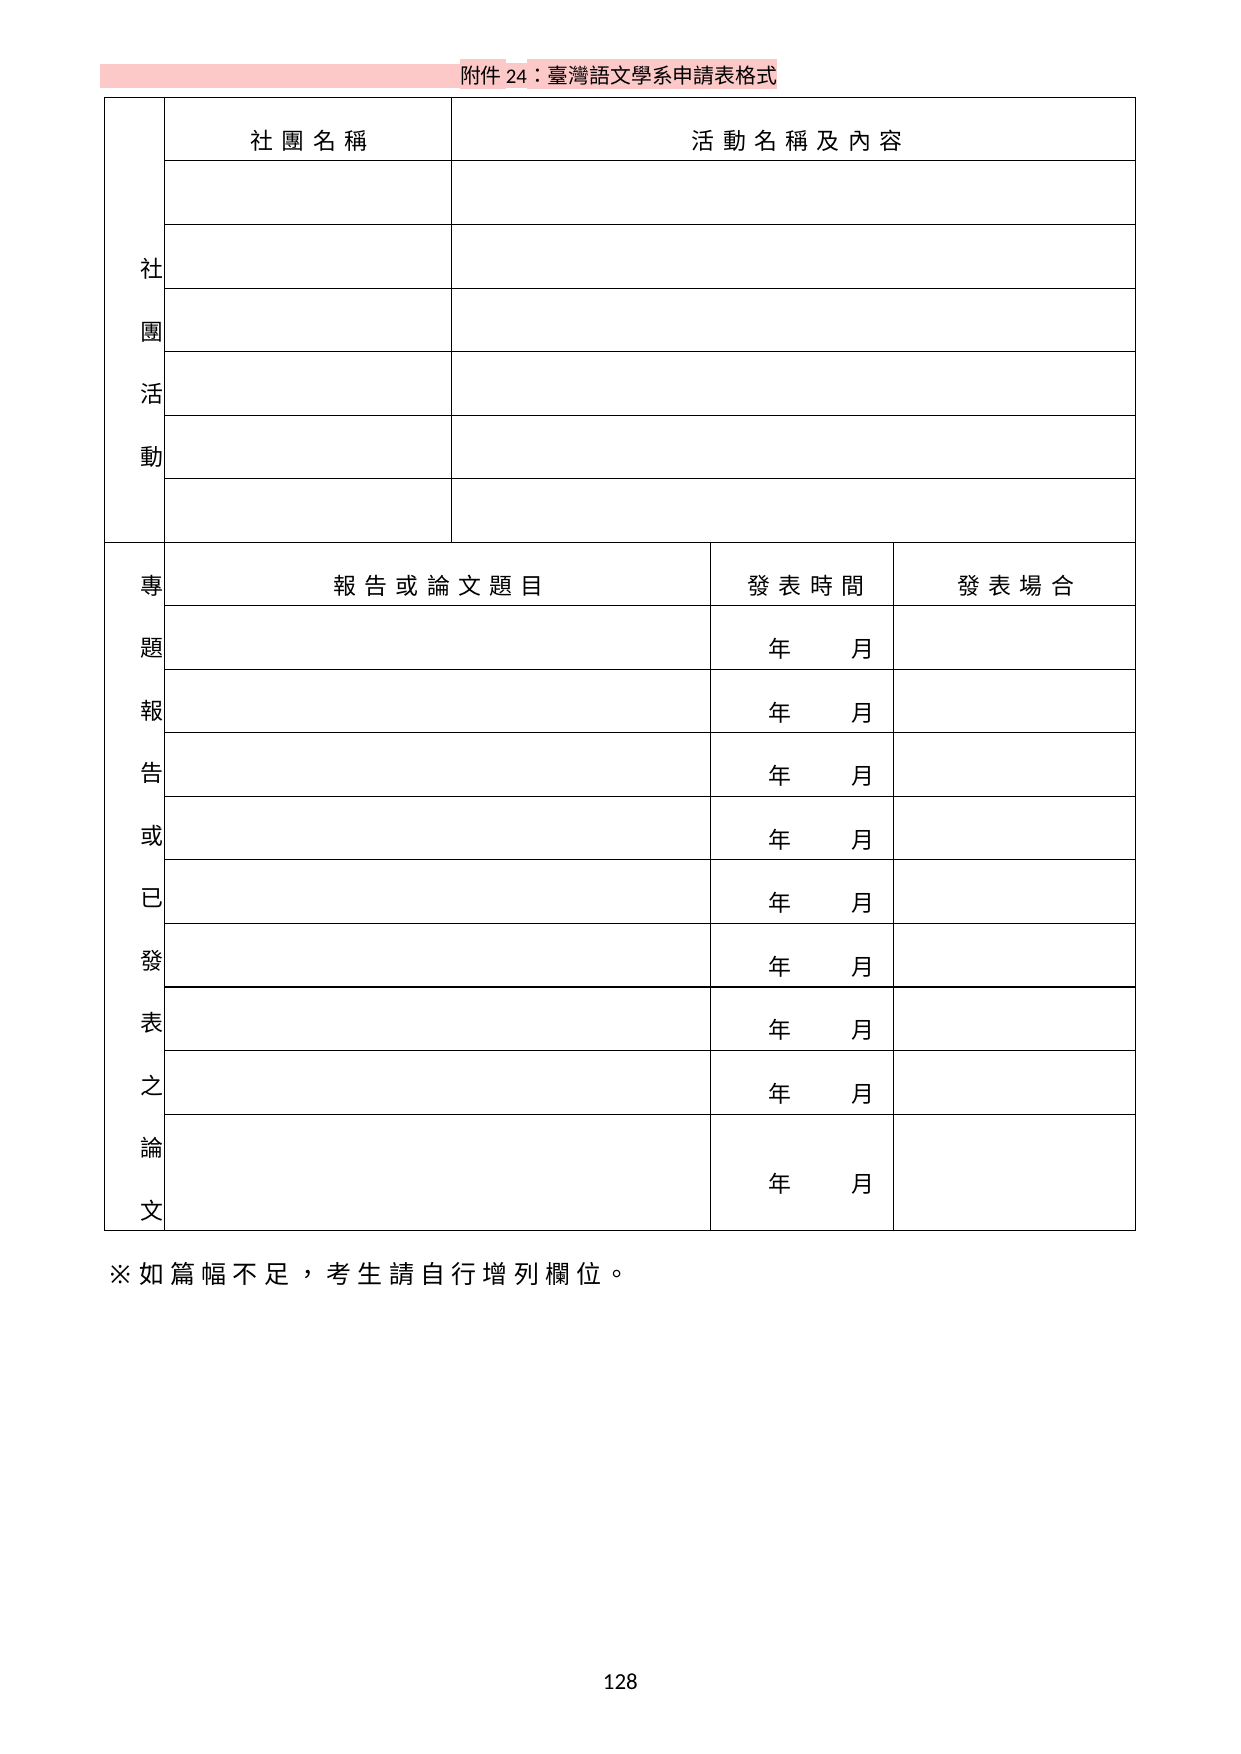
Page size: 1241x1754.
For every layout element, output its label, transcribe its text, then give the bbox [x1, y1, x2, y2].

table_cell [165, 289, 451, 351]
table_cell 報告或論文題目 [165, 543, 710, 605]
table_cell [165, 479, 451, 542]
table_cell 年 月 [711, 1115, 893, 1230]
text ※如篇幅不足，考生請自行增列欄位。 [104, 1231, 1136, 1294]
table_cell [894, 988, 1135, 1050]
table_cell 發表場合 [894, 543, 1135, 605]
table_cell [165, 1115, 710, 1230]
table_cell 社團活動 [105, 98, 164, 542]
table_cell [165, 797, 710, 859]
table_cell 年 月 [711, 797, 893, 859]
table_cell [165, 352, 451, 414]
table_cell [894, 733, 1135, 796]
table_cell [452, 352, 1135, 414]
table_cell [894, 797, 1135, 859]
table_cell [165, 606, 710, 669]
table_cell [165, 225, 451, 287]
table_cell [452, 225, 1135, 287]
table_cell 年 月 [711, 1051, 893, 1113]
table_cell [165, 416, 451, 478]
table_cell [452, 416, 1135, 478]
table_cell 年 月 [711, 606, 893, 669]
table_cell 專題報告或已發表之論文 [105, 543, 164, 1230]
table_cell 年 月 [711, 988, 893, 1050]
table_cell 年 月 [711, 670, 893, 732]
table_cell 年 月 [711, 733, 893, 796]
table_cell 活動名稱及內容 [452, 98, 1135, 160]
table_cell [894, 1051, 1135, 1113]
table_cell [894, 860, 1135, 923]
table_cell [165, 924, 710, 986]
table_cell [165, 733, 710, 796]
table_cell [452, 289, 1135, 351]
table_cell 年 月 [711, 860, 893, 923]
table_cell [165, 988, 710, 1050]
table_cell [165, 161, 451, 224]
table_cell [165, 860, 710, 923]
table_cell 發表時間 [711, 543, 893, 605]
table_cell [165, 1051, 710, 1113]
table_cell 社團名稱 [165, 98, 451, 160]
table_cell [894, 924, 1135, 986]
table_cell [894, 670, 1135, 732]
table_cell [894, 606, 1135, 669]
table_cell [165, 670, 710, 732]
table_cell [894, 1115, 1135, 1230]
table_cell [452, 161, 1135, 224]
table_cell 年 月 [711, 924, 893, 986]
table_cell [452, 479, 1135, 542]
